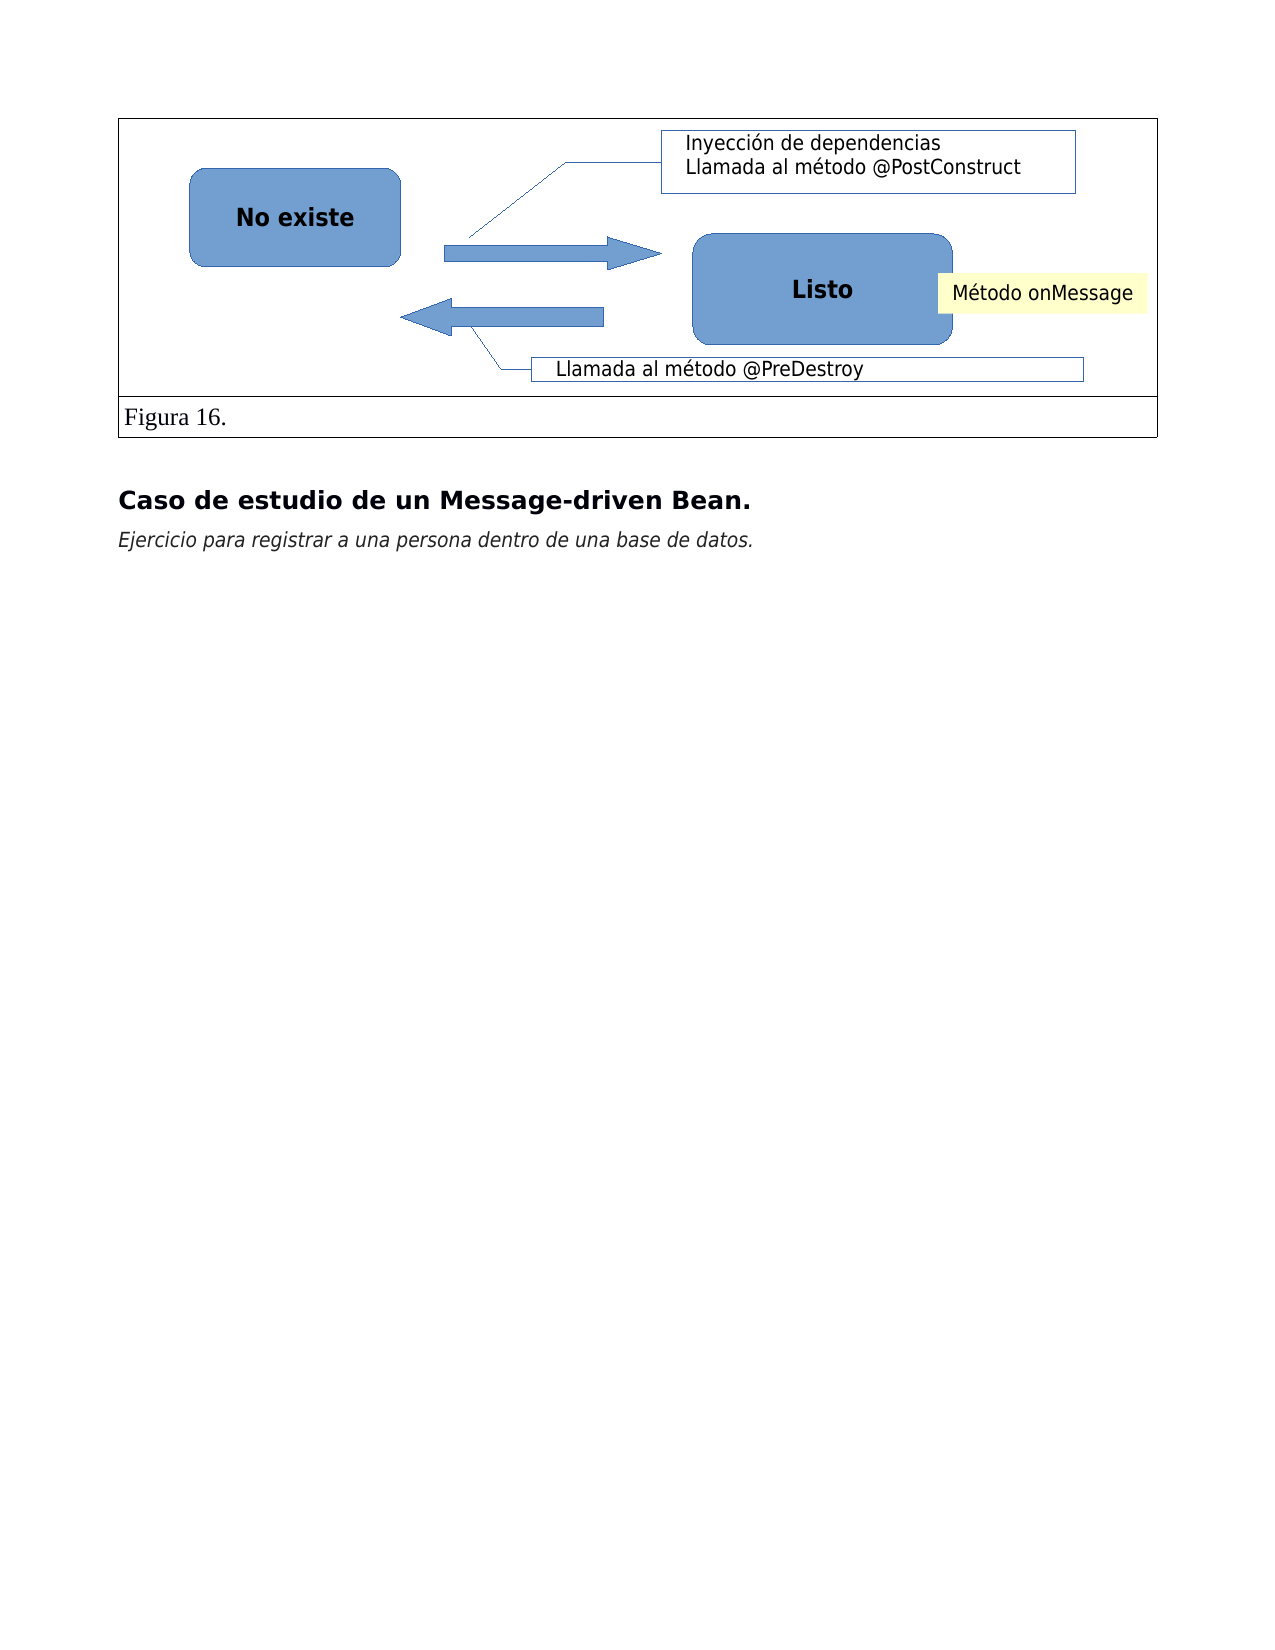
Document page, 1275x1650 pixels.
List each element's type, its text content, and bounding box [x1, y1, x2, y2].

table_cell Figura 16. [119, 397, 1157, 437]
table_header [119, 119, 1157, 396]
text Ejercicio para registrar a una persona dentro de una base de datos. [118, 528, 1157, 552]
subtitle Caso de estudio de un Message-driven Bean. [118, 486, 1157, 515]
